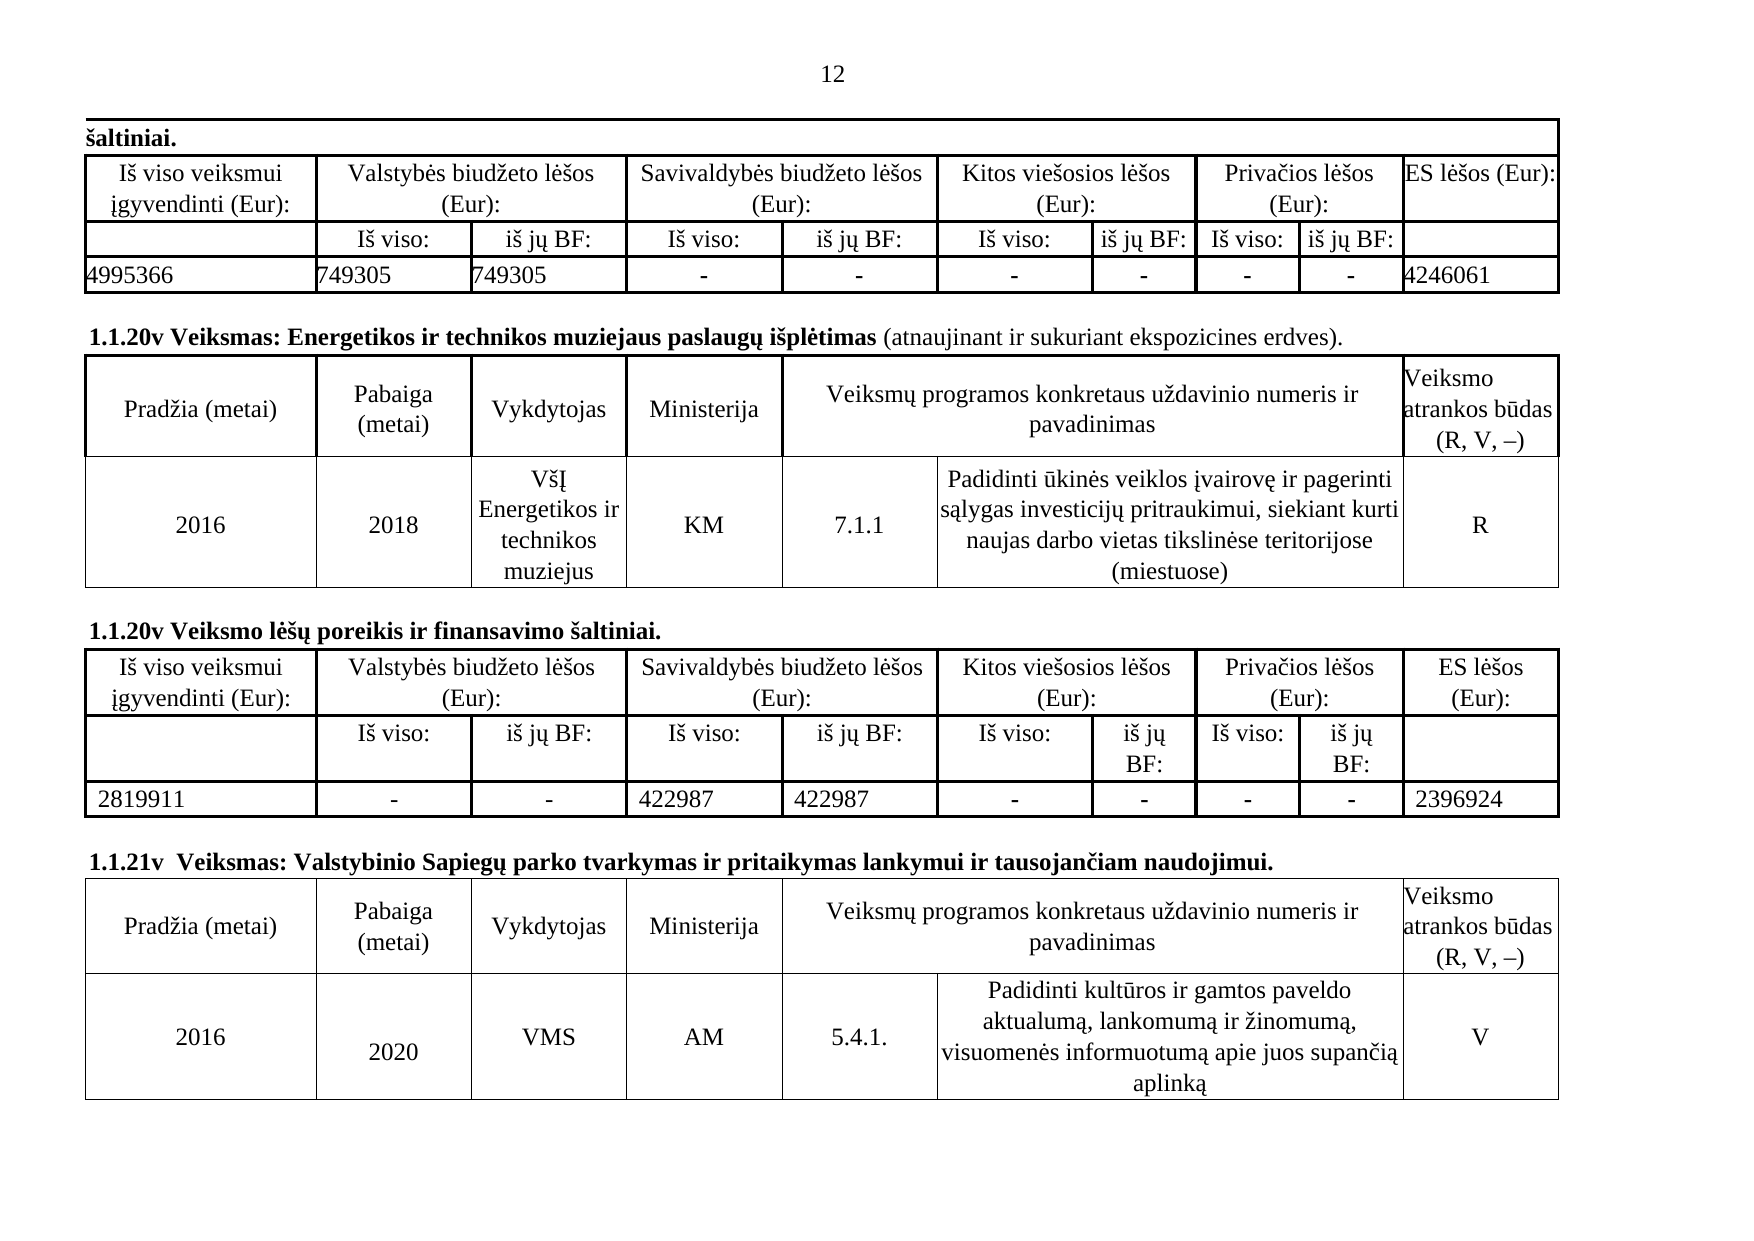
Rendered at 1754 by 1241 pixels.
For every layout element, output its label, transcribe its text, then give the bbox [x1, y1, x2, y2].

table_cell Iš viso: [939, 717, 1091, 780]
table_cell - [473, 783, 625, 815]
table_cell Padidinti ūkinės veiklos įvairovę ir pagerinti sąlygas investicijų pritraukimui, siekiant kurti naujas darbo vietas tikslinėse teritorijose (miestuose) [938, 457, 1403, 587]
text 1.1.20v Veiksmas: Energetikos ir technikos muziejaus paslaugų išplėtimas (atnaujinant ir sukuriant ekspozicines erdves). [89, 322, 1577, 351]
table_cell VMS [472, 974, 626, 1098]
table_cell 422987 [628, 783, 781, 815]
table_cell 2396924 [1405, 783, 1557, 815]
text 1.1.21v Veiksmas: Valstybinio Sapiegų parko tvarkymas ir pritaikymas lankymui ir tausojančiam naudojimui. [89, 847, 1577, 876]
table_cell Iš viso: [939, 223, 1091, 255]
table_cell 2016 [86, 974, 316, 1098]
table_header Pabaiga (metai) [318, 357, 470, 456]
table_cell Iš viso veiksmui įgyvendinti (Eur): [87, 157, 315, 220]
table_cell Valstybės biudžeto lėšos (Eur): [318, 157, 625, 220]
table_cell 2819911 [87, 783, 315, 815]
table_cell [627, 121, 937, 153]
table_header Pabaiga (metai) [317, 879, 471, 973]
table_cell R [1404, 457, 1558, 587]
table_cell iš jų BF: [784, 717, 936, 780]
table_cell Iš viso: [318, 717, 470, 780]
table_cell - [1198, 783, 1298, 815]
table_cell Iš viso: [628, 717, 781, 780]
table_header Vykdytojas [472, 879, 626, 973]
table_cell ES lėšos (Eur): [1405, 157, 1557, 220]
table_cell [1405, 717, 1557, 780]
table_header Pradžia (metai) [86, 879, 316, 973]
table_cell iš jų BF: [1301, 717, 1402, 780]
table_cell Padidinti kultūros ir gamtos paveldo aktualumą, lankomumą ir žinomumą, visuomenės informuotumą apie juos supančią aplinką [938, 974, 1403, 1098]
table_cell šaltiniai. [86, 121, 627, 153]
table_cell 749305 [318, 258, 470, 291]
table_cell - [784, 258, 936, 291]
table_cell 2018 [317, 457, 471, 587]
table_cell iš jų BF: [473, 717, 625, 780]
table_cell V [1404, 974, 1558, 1098]
table_cell Kitos viešosios lėšos (Eur): [939, 157, 1194, 220]
table_cell - [1094, 783, 1194, 815]
table_header Veiksmo atrankos būdas (R, V, –) [1405, 357, 1557, 456]
table_cell VšĮ Energetikos ir technikos muziejus [472, 457, 626, 587]
table_header Valstybės biudžeto lėšos (Eur): [318, 651, 625, 714]
table_cell iš jų BF: [784, 223, 936, 255]
table_header Pradžia (metai) [87, 357, 315, 456]
table_header Ministerija [627, 879, 782, 973]
table_cell - [1094, 258, 1194, 291]
table_cell iš jų BF: [473, 223, 625, 255]
table_header Savivaldybės biudžeto lėšos (Eur): [628, 651, 936, 714]
table_cell Iš viso: [1198, 717, 1298, 780]
table_cell [937, 121, 1403, 153]
table_cell 422987 [784, 783, 936, 815]
table_cell - [628, 258, 781, 291]
table_header Veiksmų programos konkretaus uždavinio numeris ir pavadinimas [784, 357, 1402, 456]
table_cell Iš viso: [1198, 223, 1298, 255]
table_header Kitos viešosios lėšos (Eur): [939, 651, 1194, 714]
table_header Privačios lėšos (Eur): [1198, 651, 1402, 714]
table_cell - [1301, 783, 1402, 815]
table_cell - [318, 783, 470, 815]
table_cell - [1198, 258, 1298, 291]
table_cell 4246061 [1405, 258, 1557, 291]
text 1.1.20v Veiksmo lėšų poreikis ir finansavimo šaltiniai. [89, 616, 1577, 645]
table_header Vykdytojas [473, 357, 625, 456]
table_cell iš jų BF: [1301, 223, 1402, 255]
table_cell [87, 223, 315, 255]
table_header Veiksmo atrankos būdas (R, V, –) [1404, 879, 1558, 973]
table_cell AM [627, 974, 782, 1098]
table_cell 5.4.1. [783, 974, 937, 1098]
table_cell [87, 717, 315, 780]
table_cell KM [627, 457, 782, 587]
table_cell Privačios lėšos (Eur): [1198, 157, 1402, 220]
table_cell - [939, 783, 1091, 815]
table_cell 2020 [317, 974, 471, 1098]
table_cell 7.1.1 [783, 457, 937, 587]
table_header Ministerija [628, 357, 781, 456]
table_cell 4995366 [87, 258, 315, 291]
table_cell Iš viso: [318, 223, 470, 255]
table_header Veiksmų programos konkretaus uždavinio numeris ir pavadinimas [783, 879, 1403, 973]
table_cell iš jų BF: [1094, 223, 1194, 255]
table_cell Savivaldybės biudžeto lėšos (Eur): [628, 157, 936, 220]
table_cell Iš viso: [628, 223, 781, 255]
table_cell iš jų BF: [1094, 717, 1194, 780]
table_cell [1405, 223, 1557, 255]
table_cell - [939, 258, 1091, 291]
table_cell - [1301, 258, 1402, 291]
table_header ES lėšos (Eur): [1405, 651, 1557, 714]
table_header Iš viso veiksmui įgyvendinti (Eur): [87, 651, 315, 714]
table_cell [1403, 121, 1557, 153]
table_cell 2016 [86, 457, 316, 587]
table_cell 749305 [473, 258, 625, 291]
